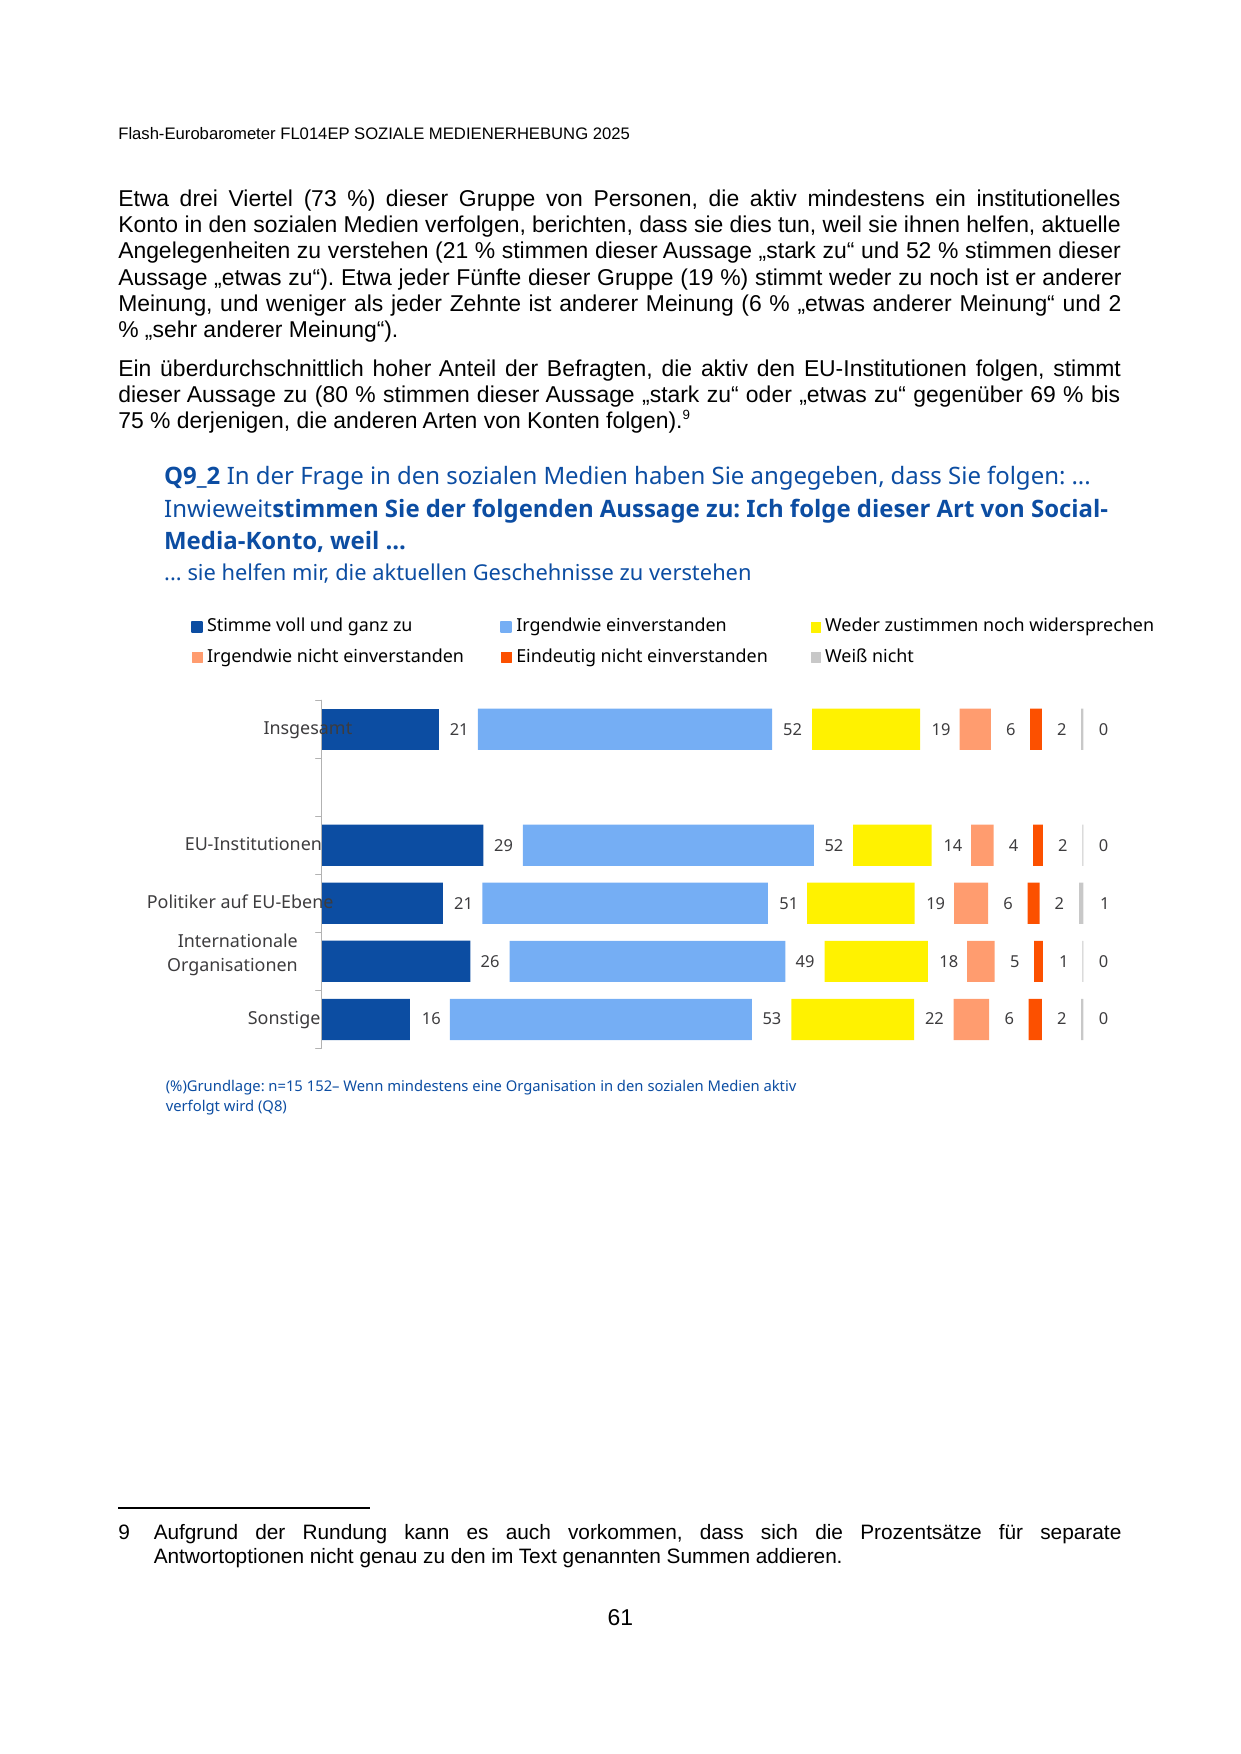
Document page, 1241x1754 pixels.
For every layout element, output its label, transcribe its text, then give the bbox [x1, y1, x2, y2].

text Ein überdurchschnittlich hoher Anteil der Befragten, die aktiv den EU-Institutionen folgen, stimmt dieser Aussage zu (80 % stimmen dieser Aussage „stark zu“ oder „etwas zu“ gegenüber 69 % bis 75 % derjenigen, die anderen Arten von Konten folgen). [118, 354, 1122, 434]
text Etwa drei Viertel (73 %) dieser Gruppe von Personen, die aktiv mindestens ein institutionelles Konto in den sozialen Medien verfolgen, berichten, dass sie dies tun, weil sie ihnen helfen, aktuelle Angelegenheiten zu verstehen (21 % stimmen dieser Aussage „stark zu“ und 52 % stimmen dieser Aussage „etwas zu“). Etwa jeder Fünfte dieser Gruppe (19 %) stimmt weder zu noch ist er anderer Meinung, und weniger als jeder Zehnte ist anderer Meinung (6 % „etwas anderer Meinung“ und 2 % „sehr anderer Meinung“). [118, 184, 1122, 343]
text Aufgrund der Rundung kann es auch vorkommen, dass sich die Prozentsätze für separate Antwortoptionen nicht genau zu den im Text genannten Summen addieren. [118, 1520, 1122, 1568]
